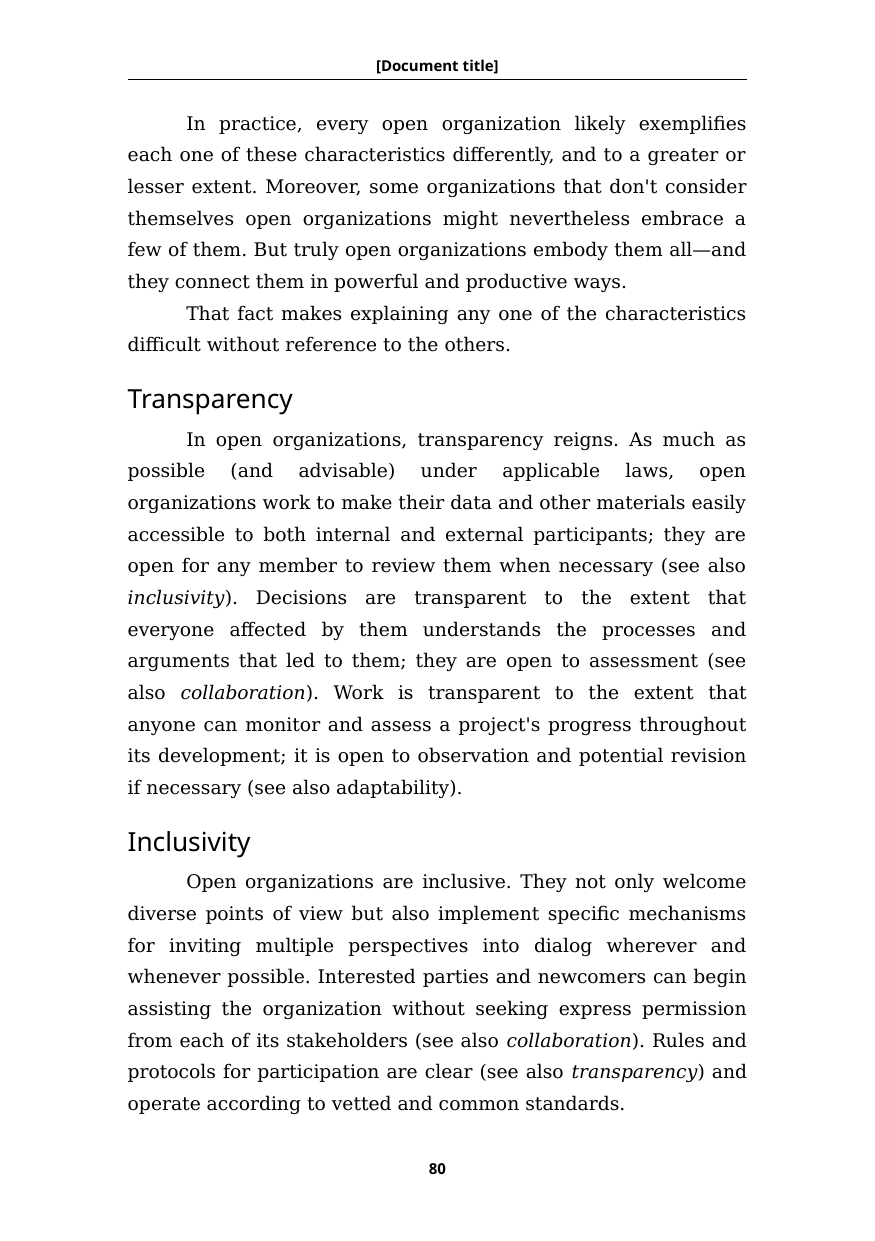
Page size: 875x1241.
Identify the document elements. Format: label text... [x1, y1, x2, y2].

text That fact makes explaining any one of the characteristics difficult without reference to the others. [127, 302, 747, 356]
subtitle Inclusivity [127, 823, 747, 859]
text In practice, every open organization likely exemplifies each one of these characteristics differently, and to a greater or lesser extent. Moreover, some organizations that don't consider themselves open organizations might nevertheless embrace a few of them. But truly open organizations embody them all—and they connect them in powerful and productive ways. [127, 112, 747, 293]
text In open organizations, transparency reigns. As much as possible (and advisable) under applicable laws, open organizations work to make their data and other materials easily accessible to both internal and external participants; they are open for any member to review them when necessary (see also inclusivity). Decisions are transparent to the extent that everyone affected by them understands the processes and arguments that led to them; they are open to assessment (see also collaboration). Work is transparent to the extent that anyone can monitor and assess a project's progress throughout its development; it is open to observation and potential revision if necessary (see also adaptability). [127, 429, 747, 799]
text Open organizations are inclusive. They not only welcome diverse points of view but also implement specific mechanisms for inviting multiple perspectives into dialog wherever and whenever possible. Interested parties and newcomers can begin assisting the organization without seeking express permission from each of its stakeholders (see also collaboration). Rules and protocols for participation are clear (see also transparency) and operate according to vetted and common standards. [127, 871, 747, 1115]
subtitle Transparency [127, 380, 747, 416]
